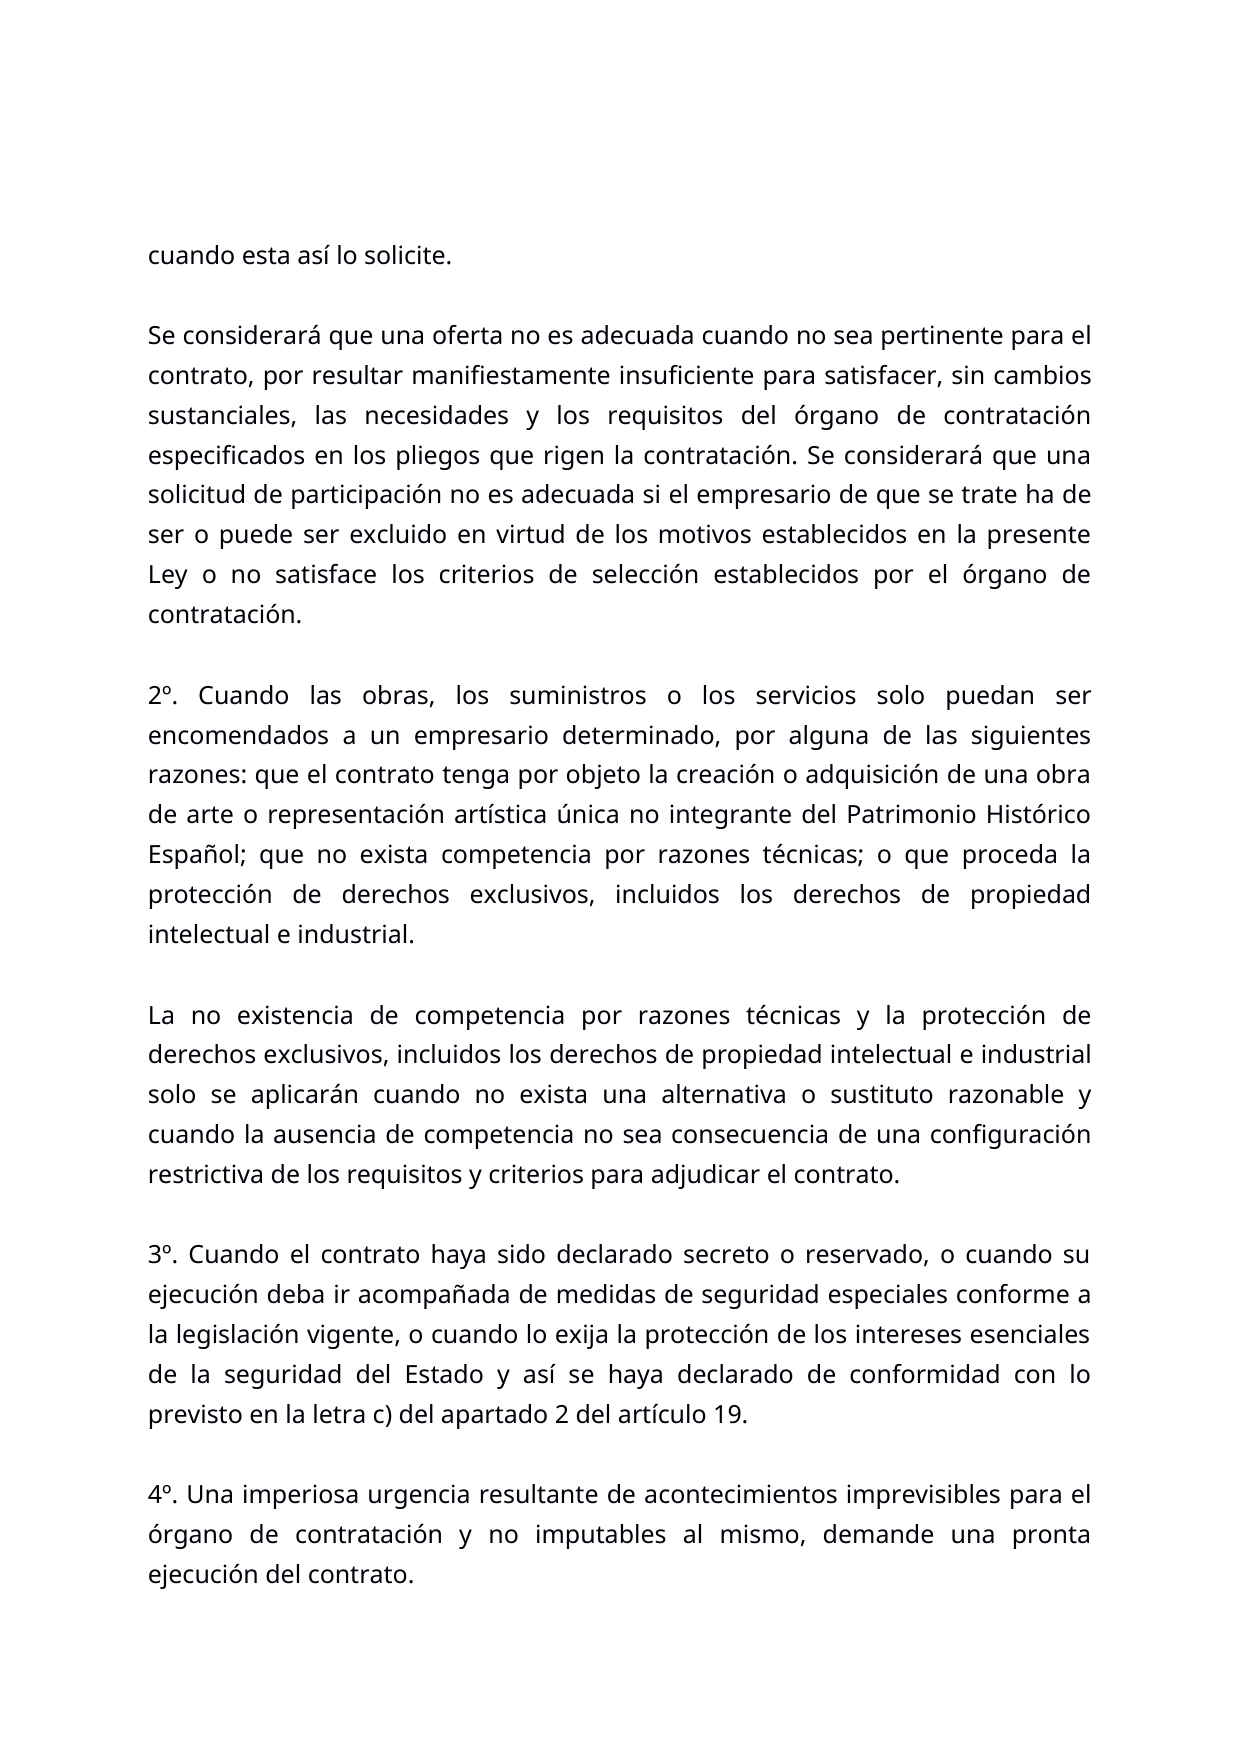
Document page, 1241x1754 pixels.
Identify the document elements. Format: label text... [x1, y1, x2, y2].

text La no existencia de competencia por razones técnicas y la protección de derechos exclusivos, incluidos los derechos de propiedad intelectual e industrial solo se aplicarán cuando no exista una alternativa o sustituto razonable y cuando la ausencia de competencia no sea consecuencia de una configuración restrictiva de los requisitos y criterios para adjudicar el contrato. [148, 997, 1093, 1191]
text 4º. Una imperiosa urgencia resultante de acontecimientos imprevisibles para el órgano de contratación y no imputables al mismo, demande una pronta ejecución del contrato. [148, 1477, 1092, 1591]
text 2º. Cuando las obras, los suministros o los servicios solo puedan ser encomendados a un empresario determinado, por alguna de las siguientes razones: que el contrato tenga por objeto la creación o adquisición de una obra de arte o representación artística única no integrante del Patrimonio Histórico Español; que no exista competencia por razones técnicas; o que proceda la protección de derechos exclusivos, incluidos los derechos de propiedad intelectual e industrial. [148, 678, 1092, 950]
text Se considerará que una oferta no es adecuada cuando no sea pertinente para el contrato, por resultar manifiestamente insuficiente para satisfacer, sin cambios sustanciales, las necesidades y los requisitos del órgano de contratación especificados en los pliegos que rigen la contratación. Se considerará que una solicitud de participación no es adecuada si el empresario de que se trate ha de ser o puede ser excluido en virtud de los motivos establecidos en la presente Ley o no satisface los criterios de selección establecidos por el órgano de contratación. [148, 318, 1093, 631]
text 3º. Cuando el contrato haya sido declarado secreto o reservado, o cuando su ejecución deba ir acompañada de medidas de seguridad especiales conforme a la legislación vigente, o cuando lo exija la protección de los intereses esenciales de la seguridad del Estado y así se haya declarado de conformidad con lo previsto en la letra c) del apartado 2 del artículo 19. [148, 1237, 1092, 1430]
text cuando esta así lo solicite. [148, 237, 1190, 271]
